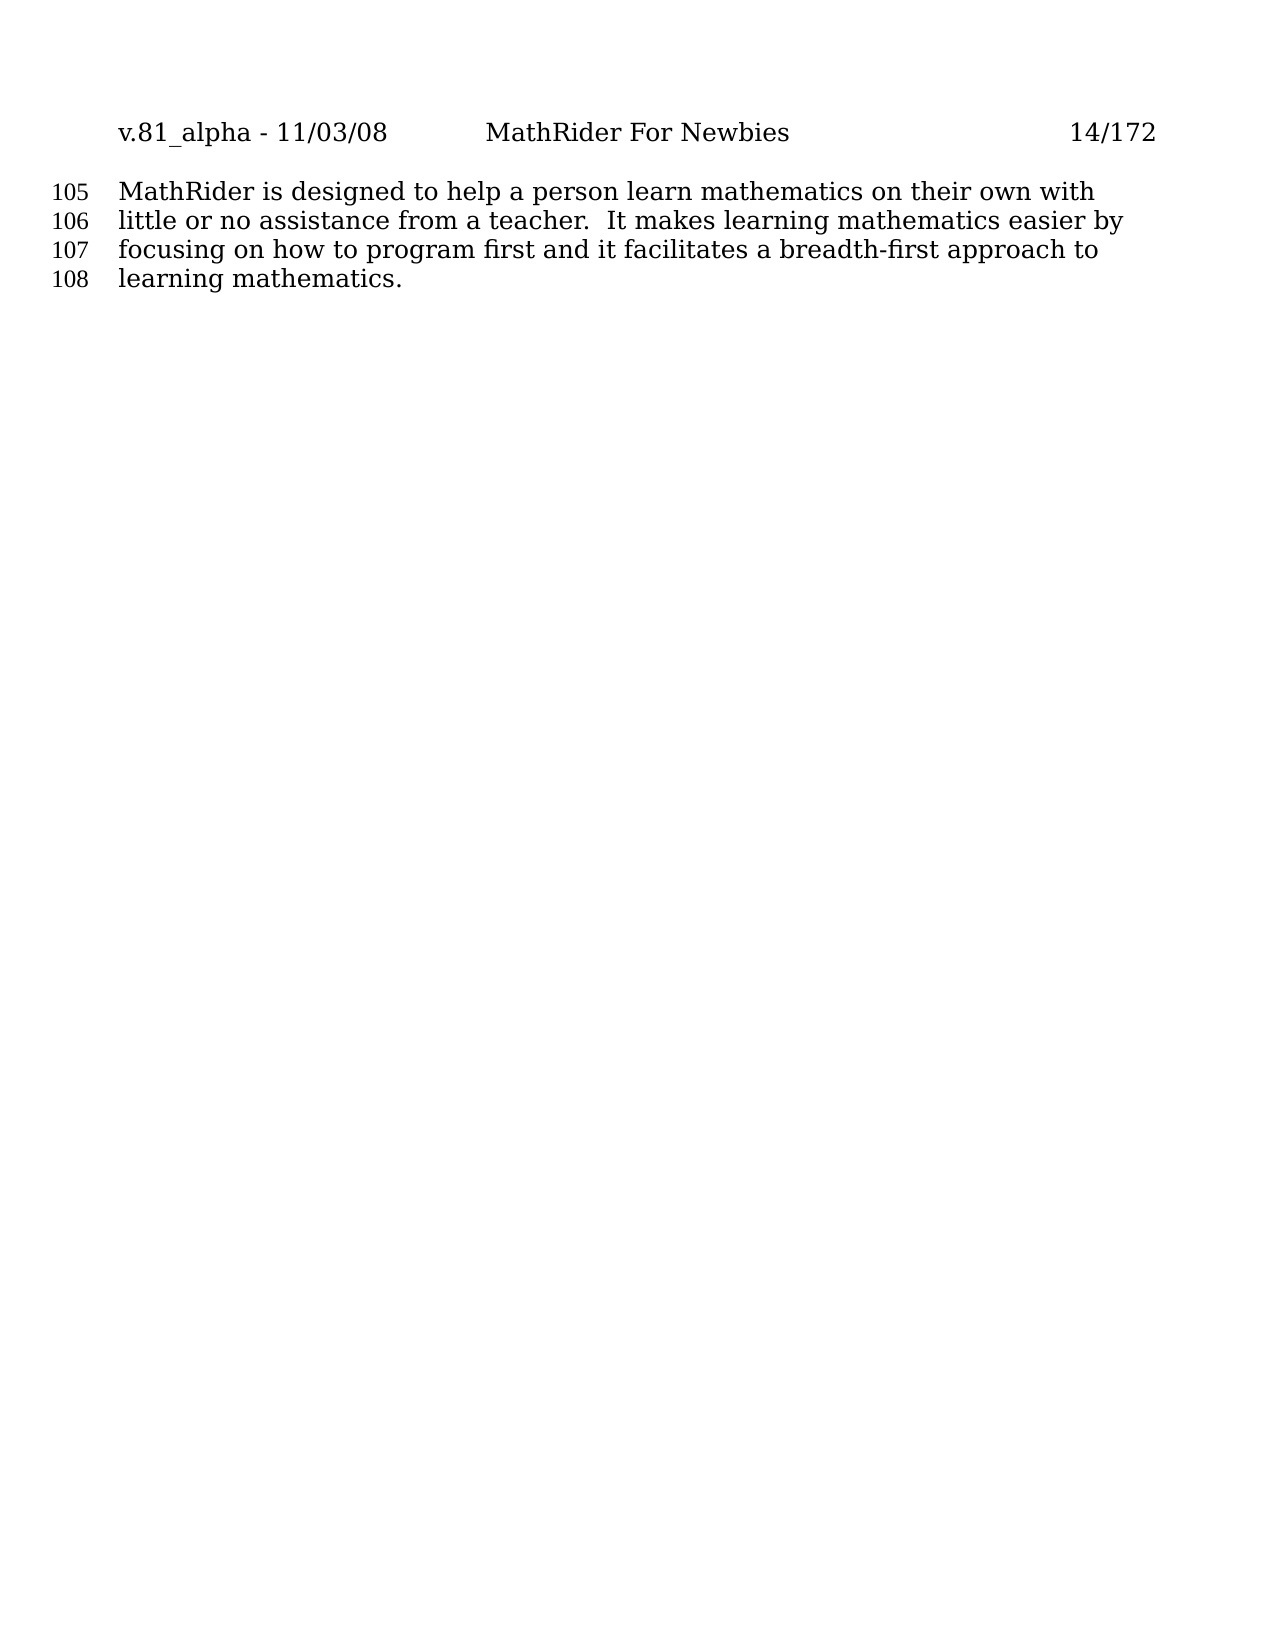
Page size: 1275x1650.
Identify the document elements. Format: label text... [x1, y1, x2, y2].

text MathRider is designed to help a person learn mathematics on their own with little or no assistance from a teacher. It makes learning mathematics easier by focusing on how to program first and it facilitates a breadth-first approach to learning mathematics. [118, 177, 1157, 293]
